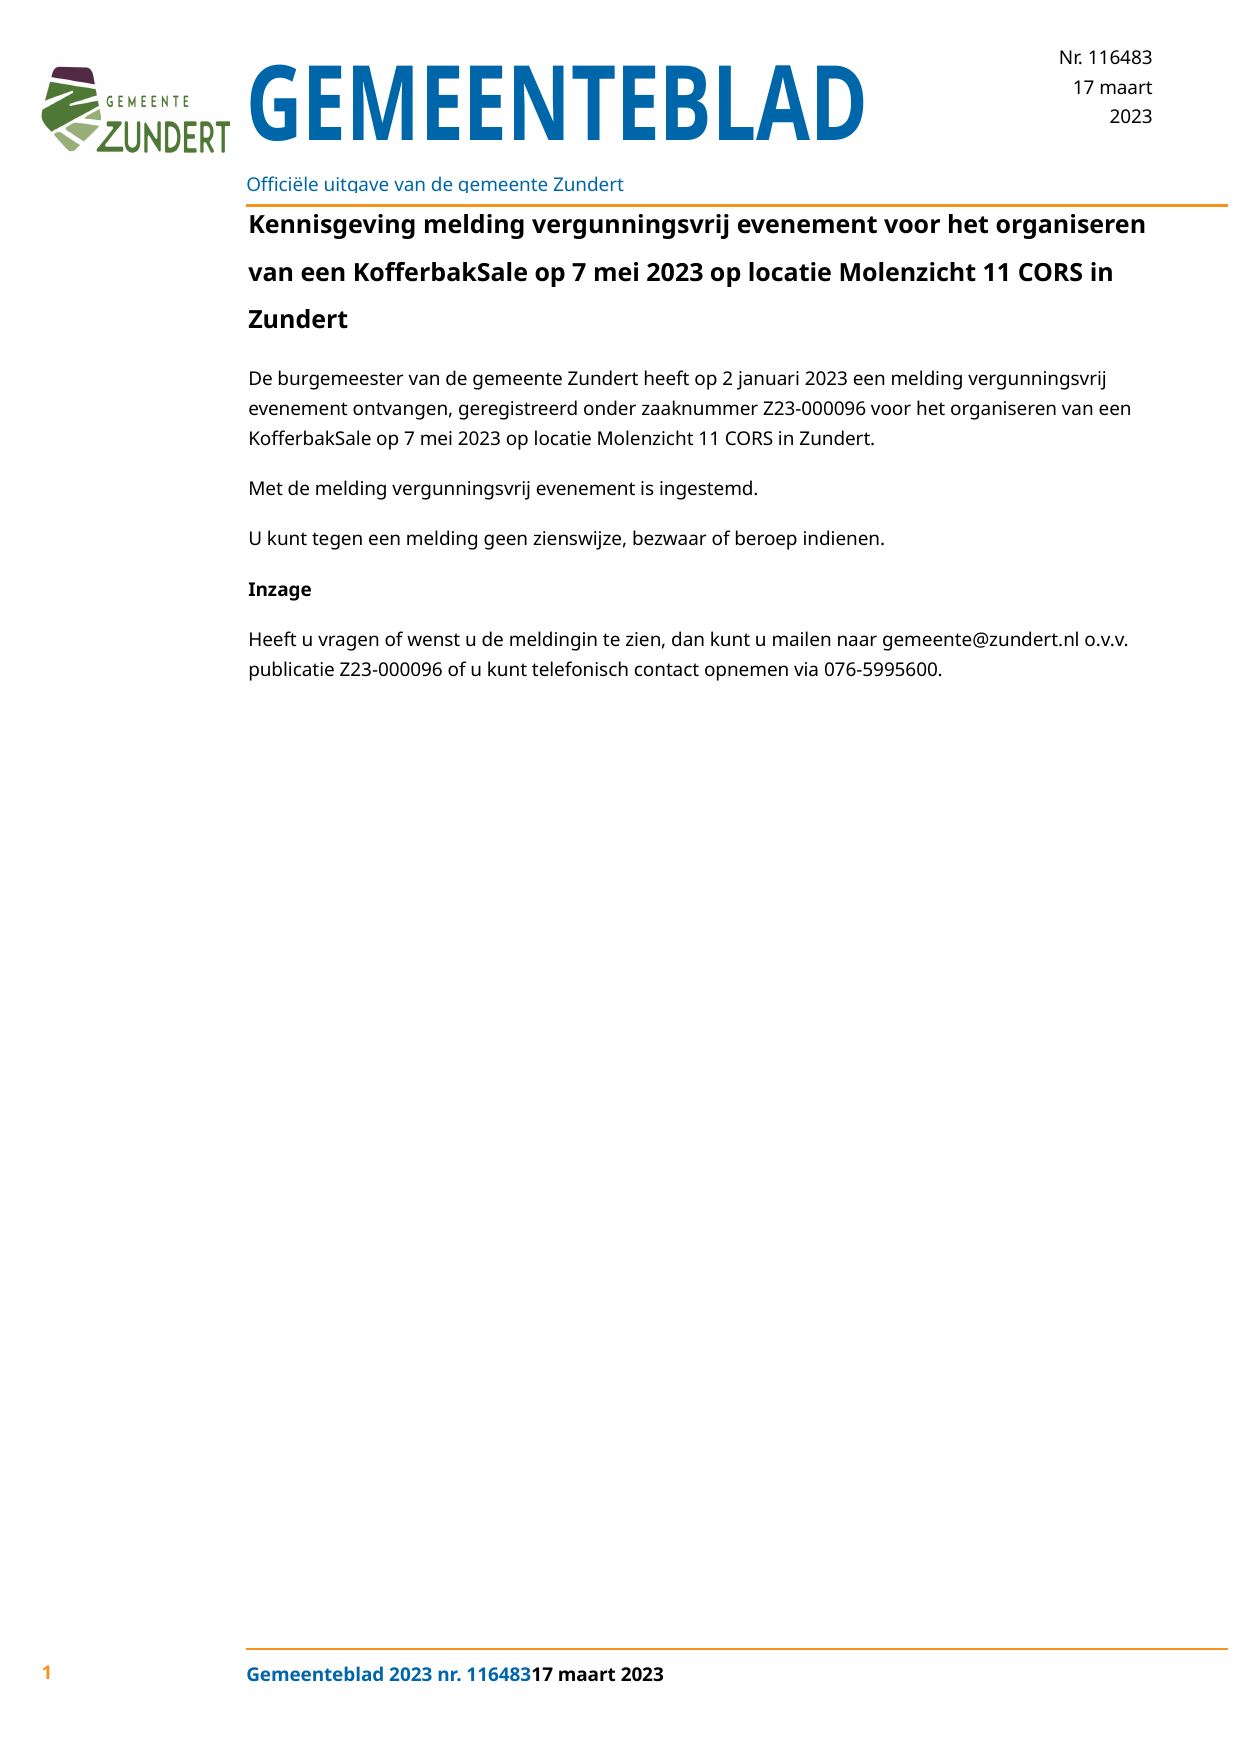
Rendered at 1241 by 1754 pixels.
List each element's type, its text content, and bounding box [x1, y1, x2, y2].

picture [41, 47, 231, 172]
text Kennisgeving melding vergunningsvrij evenement voor het organiseren van een KofferbakSale op 7 mei 2023 op locatie Molenzicht 11 CORS in Zundert [248, 207, 1152, 336]
text Heeft u vragen of wenst u de meldingin te zien, dan kunt u mailen naar gemeente@zundert.nl o.v.v. publicatie Z23-000096 of u kunt telefonisch contact opnemen via 076-5995600. [248, 626, 1152, 682]
text De burgemeester van de gemeente Zundert heeft op 2 januari 2023 een melding vergunningsvrij evenement ontvangen, geregistreerd onder zaaknummer Z23-000096 voor het organiseren van een KofferbakSale op 7 mei 2023 op locatie Molenzicht 11 CORS in Zundert. [248, 366, 1152, 450]
text Inzage [248, 576, 1152, 602]
text U kunt tegen een melding geen zienswijze, bezwaar of beroep indienen. [248, 526, 1152, 551]
text Met de melding vergunningsvrij evenement is ingestemd. [248, 475, 1152, 501]
